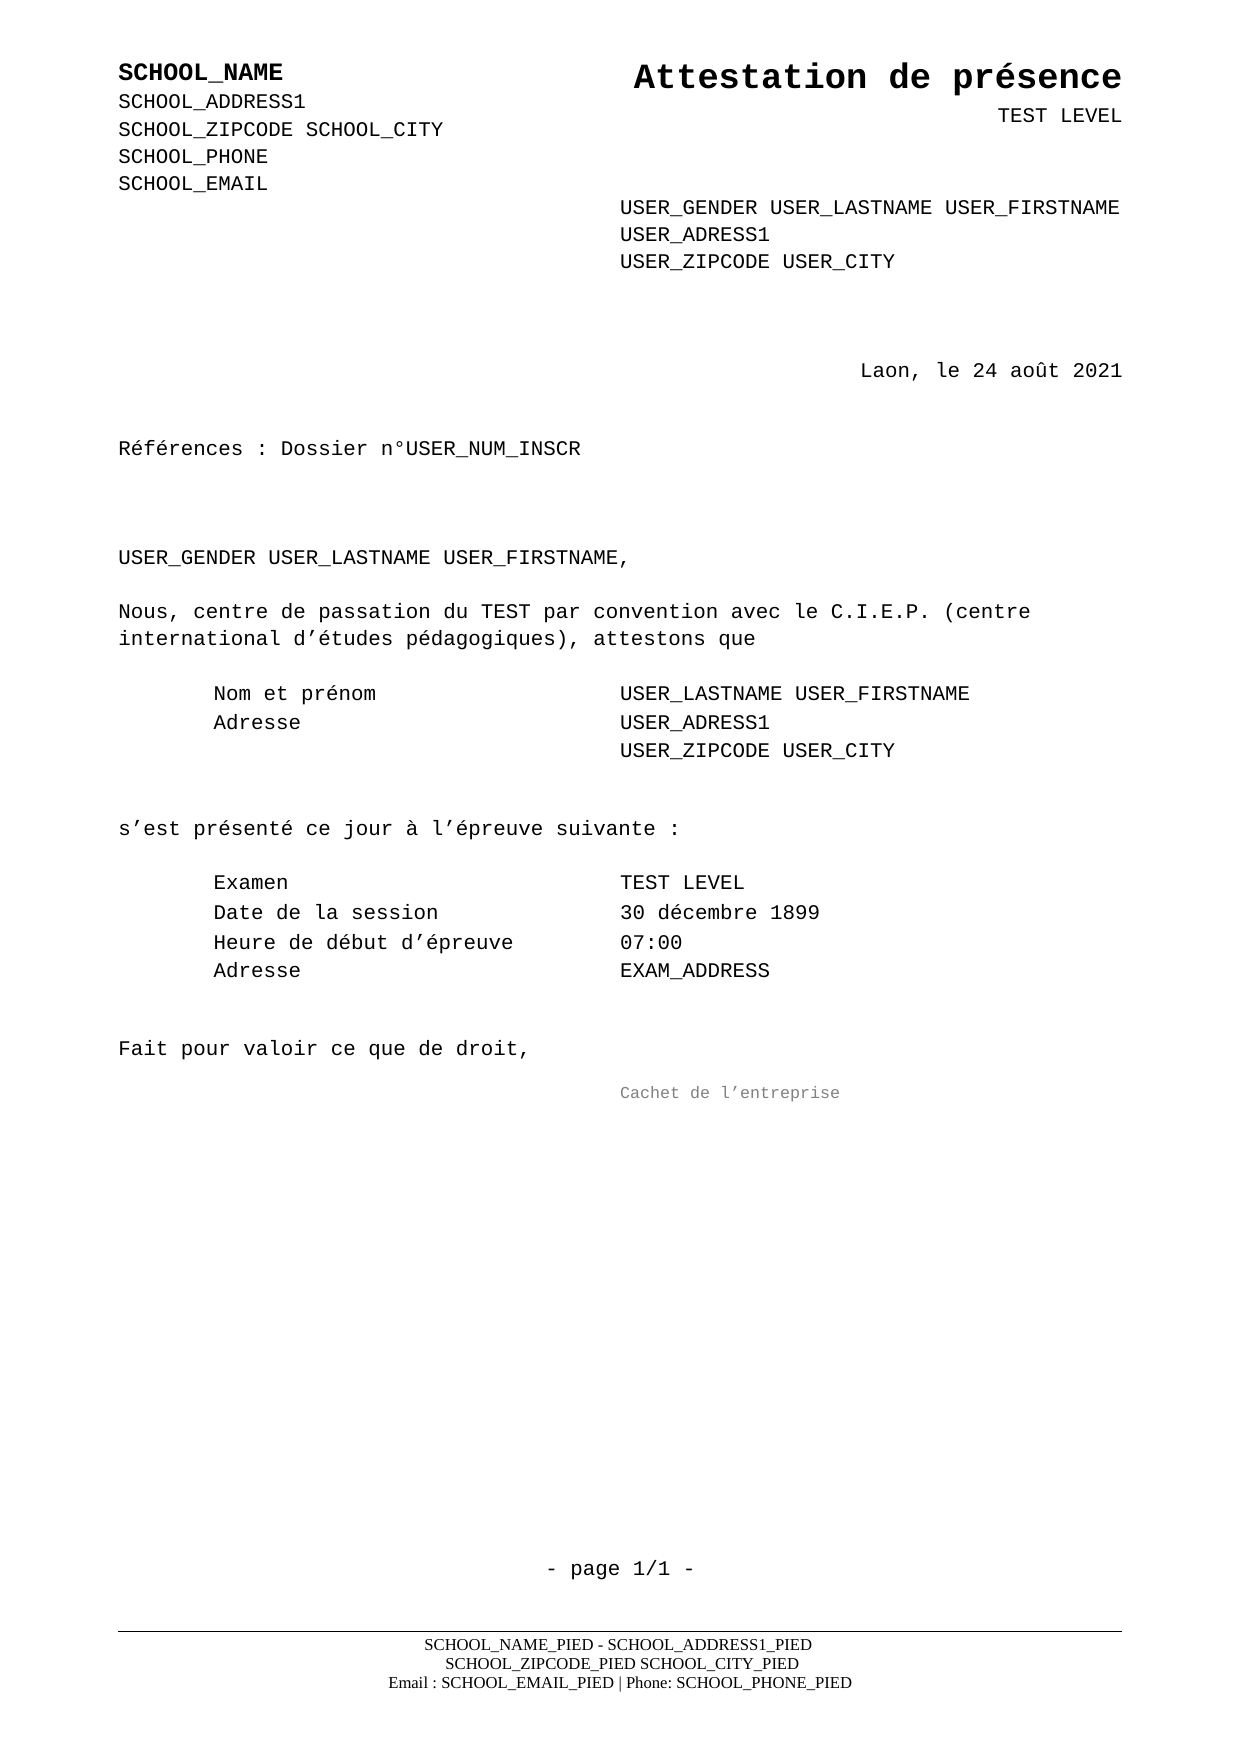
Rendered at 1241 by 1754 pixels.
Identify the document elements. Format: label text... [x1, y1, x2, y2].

table_cell [1027, 932, 1122, 960]
table_header [118, 683, 213, 712]
table_cell USER_ADRESS1 USER_ZIPCODE USER_CITY [620, 713, 1027, 763]
table_cell [1027, 713, 1122, 763]
table_header [118, 1084, 620, 1108]
table_header USER_LASTNAME USER_FIRSTNAME [620, 683, 1027, 712]
table_cell Date de la session [213, 902, 620, 932]
table_cell EXAM_ADDRESS [620, 960, 1027, 984]
table_header Nom et prénom [213, 683, 620, 712]
text Nous, centre de passation du TEST par convention avec le C.I.E.P. (centre international d’études pédagogiques), attestons que [118, 601, 1122, 652]
table_cell Heure de début d’épreuve [213, 932, 620, 960]
table_header [118, 872, 213, 902]
table_header Cachet de l’entreprise [620, 1084, 1122, 1108]
table_cell [1027, 902, 1122, 932]
table_cell [118, 713, 213, 763]
table_cell [118, 932, 213, 960]
table_cell 07:00 [620, 932, 1027, 960]
table_cell 30 décembre 1899 [620, 902, 1027, 932]
table_header Examen [213, 872, 620, 902]
table_cell Adresse [213, 713, 620, 763]
table_header TEST LEVEL [620, 872, 1027, 902]
table_header Attestation de présence TEST LEVEL [620, 59, 1122, 197]
text s’est présenté ce jour à l’épreuve suivante : [118, 818, 1122, 841]
table_cell Adresse [213, 960, 620, 984]
table_cell [118, 197, 620, 383]
table_header [1027, 872, 1122, 902]
table_cell USER_GENDER USER_LASTNAME USER_FIRSTNAME USER_ADRESS1 USER_ZIPCODE USER_CITY Laon, le 24 août 2021 [620, 197, 1122, 383]
table_cell [118, 902, 213, 932]
text USER_GENDER USER_LASTNAME USER_FIRSTNAME, [118, 547, 1122, 570]
table_header SCHOOL_NAME SCHOOL_ADDRESS1 SCHOOL_ZIPCODE SCHOOL_CITY SCHOOL_PHONE SCHOOL_EMAIL [118, 59, 620, 197]
text Fait pour valoir ce que de droit, [118, 1038, 1122, 1062]
table_cell [1027, 960, 1122, 984]
table_header [1027, 683, 1122, 712]
table_cell [118, 960, 213, 984]
text Références : Dossier n°USER_NUM_INSCR [118, 438, 1122, 462]
